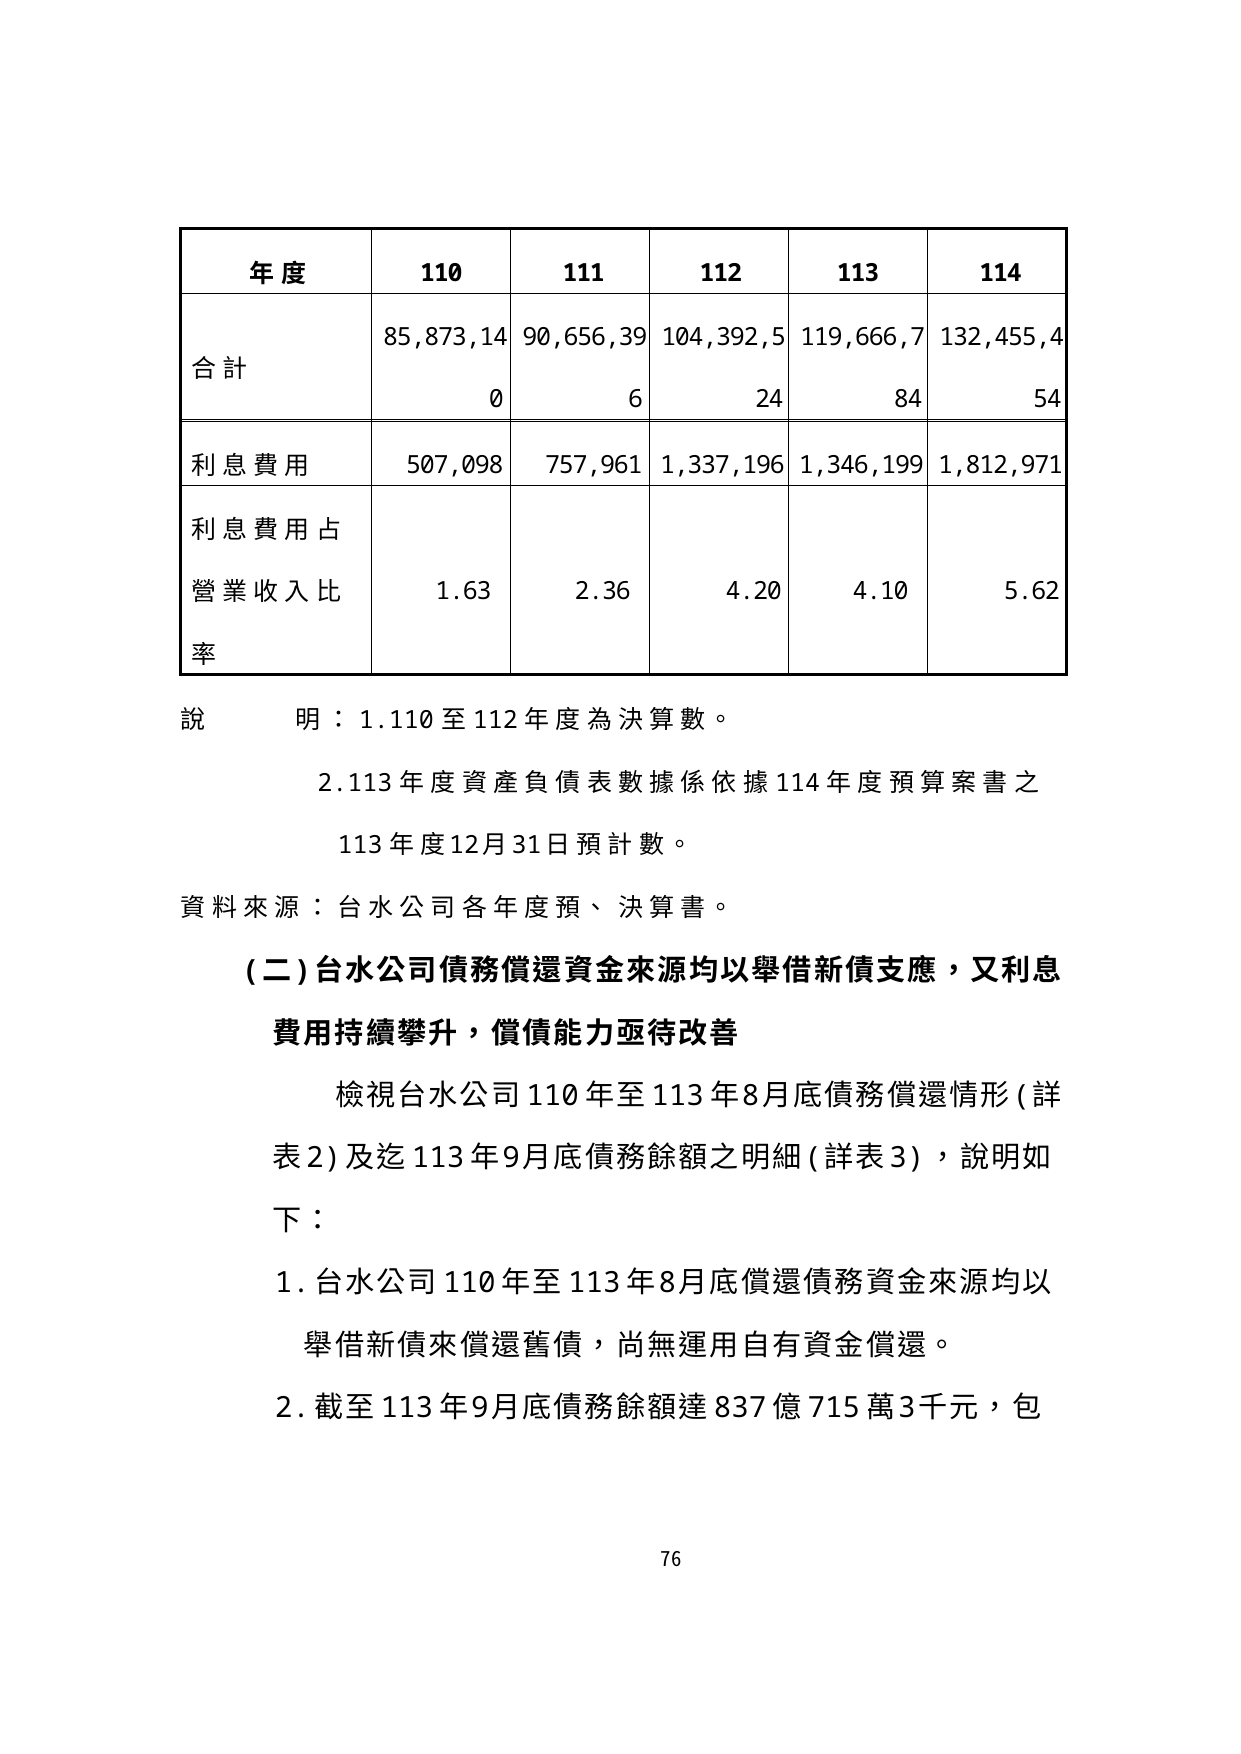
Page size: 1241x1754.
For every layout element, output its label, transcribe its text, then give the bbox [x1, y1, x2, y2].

table_cell 利息費用 [182, 422, 371, 484]
table_cell 5.62 [928, 486, 1065, 673]
table_cell 4.20 [650, 486, 788, 673]
text 1.台水公司110年至113年8月底償還債務資金來源均以舉借新債來償還舊債，尚無運用自有資金償還。 [266, 1239, 1063, 1364]
table_cell 利息費用占營業收入比率 [182, 486, 371, 673]
table_cell 1.63 [372, 486, 510, 673]
table_cell 90,656,396 [511, 294, 649, 419]
table_header 112 [650, 230, 788, 293]
table_cell 119,666,784 [789, 294, 927, 419]
table_cell 1,812,971 [928, 422, 1065, 484]
table_header 年度 [182, 230, 371, 293]
table_cell 1,346,199 [789, 422, 927, 484]
text 2.截至113年9月底債務餘額達837億715萬3千元，包 [266, 1364, 1063, 1426]
table_cell 85,873,140 [372, 294, 510, 419]
text 說 明：1.110至112年度為決算數。 [177, 676, 1063, 739]
table_cell 104,392,524 [650, 294, 788, 419]
table_cell 1,337,196 [650, 422, 788, 484]
table_header 111 [511, 230, 649, 293]
table_cell 507,098 [372, 422, 510, 484]
table_header 110 [372, 230, 510, 293]
text 資料來源：台水公司各年度預、決算書。 [177, 864, 1063, 926]
text 2.113年度資產負債表數據係依據114年度預算案書之113年度12月31日預計數。 [303, 739, 1063, 864]
table_cell 132,455,454 [928, 294, 1065, 419]
text (二)台水公司債務償還資金來源均以舉借新債支應，又利息費用持續攀升，償債能力亟待改善 [236, 926, 1063, 1051]
table_header 114 [928, 230, 1065, 293]
table_header 113 [789, 230, 927, 293]
table_cell 2.36 [511, 486, 649, 673]
table_cell 合計 [182, 294, 371, 419]
table_cell 4.10 [789, 486, 927, 673]
text 檢視台水公司110年至113年8月底債務償還情形(詳表2)及迄113年9月底債務餘額之明細(詳表3)，說明如下： [266, 1051, 1063, 1239]
table_cell 757,961 [511, 422, 649, 484]
